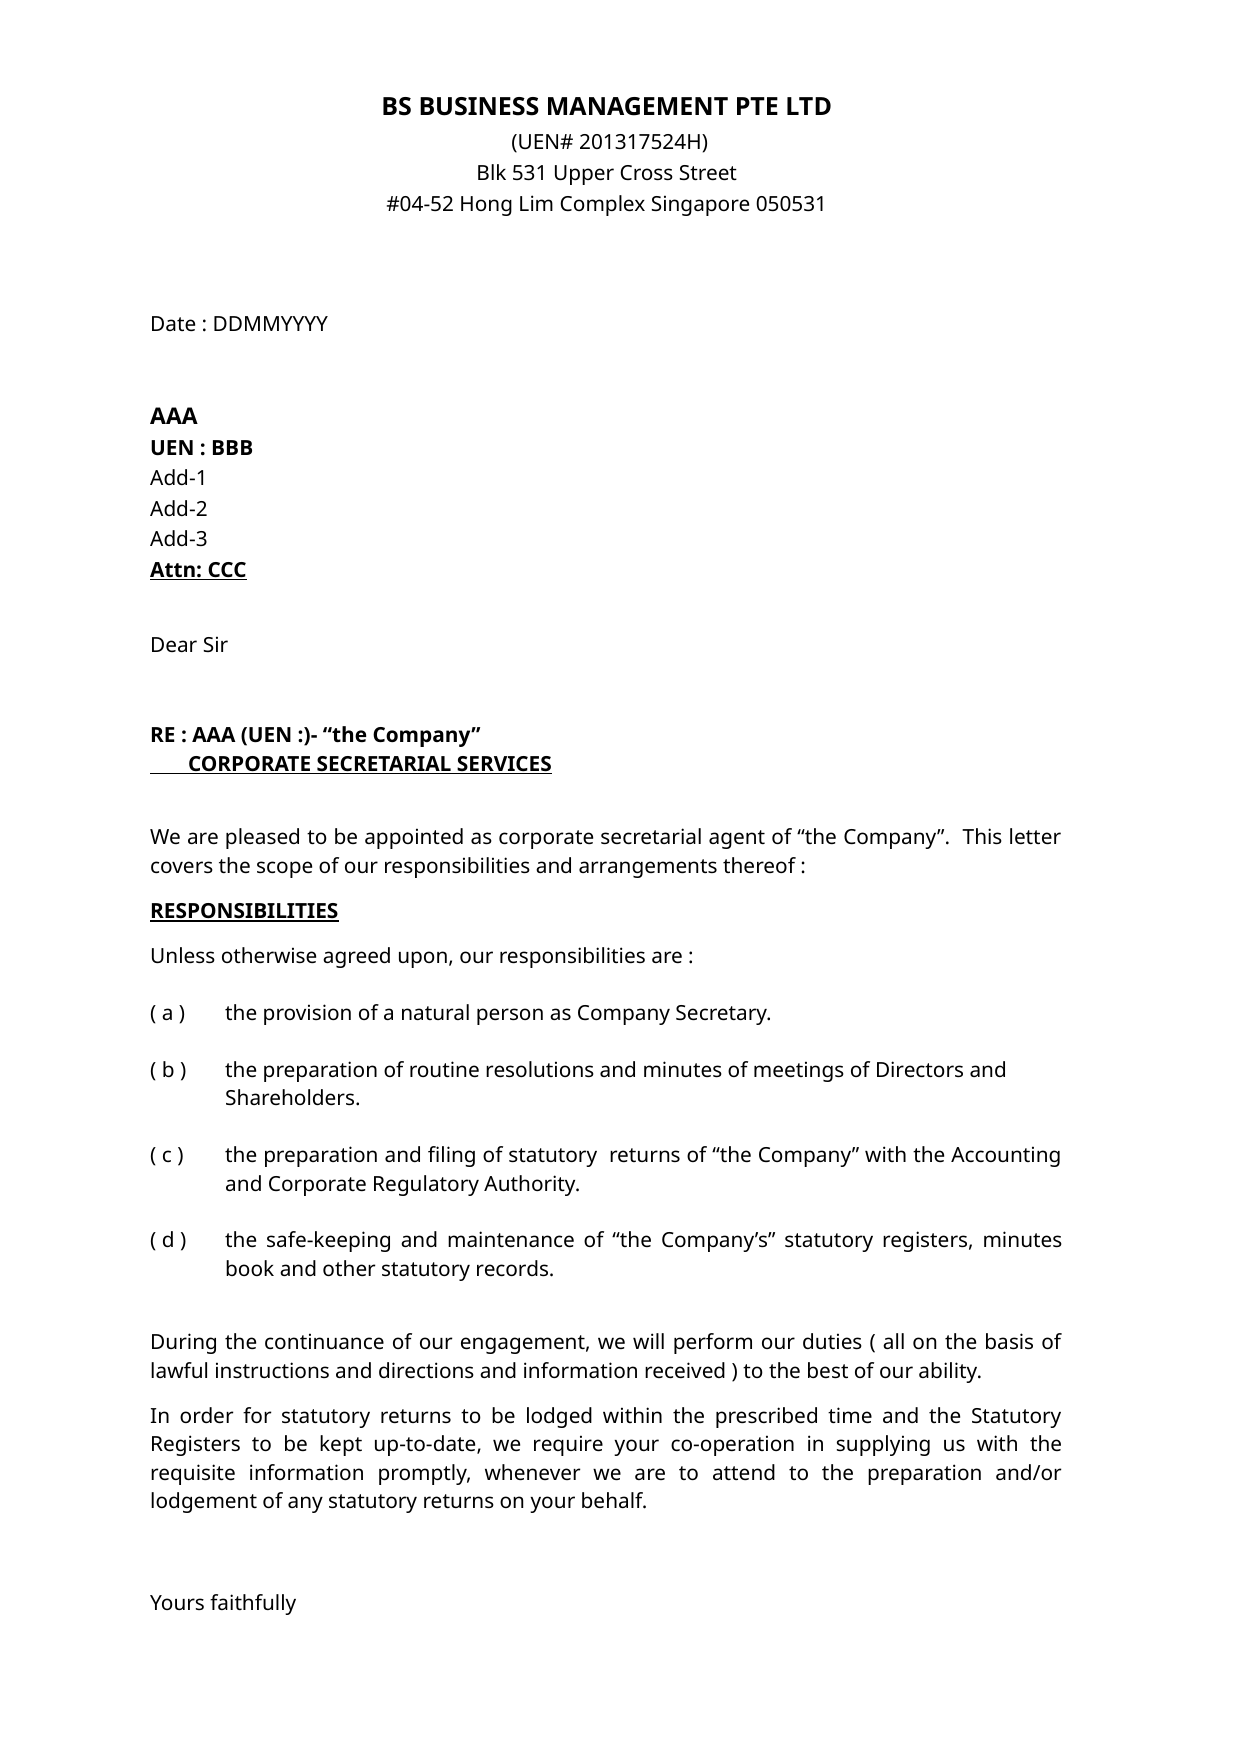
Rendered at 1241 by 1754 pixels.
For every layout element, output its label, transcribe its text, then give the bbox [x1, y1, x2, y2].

text Add-2 [150, 494, 1063, 522]
text ( a ) the provision of a natural person as Company Secretary. [150, 998, 1063, 1026]
text ( d ) the safe-keeping and maintenance of “the Company’s” statutory registers, minutes book and other statutory records. [150, 1226, 1063, 1282]
text Unless otherwise agreed upon, our responsibilities are : [150, 941, 1063, 969]
text Shareholders. [150, 1083, 1063, 1112]
text CORPORATE SECRETARIAL SERVICES [150, 749, 1063, 777]
text Yours faithfully [150, 1588, 1063, 1617]
text BS BUSINESS MANAGEMENT PTE LTD [150, 89, 1063, 123]
text Blk 531 Upper Cross Street [150, 158, 1063, 187]
text Add-3 [150, 524, 1063, 553]
text Add-1 [150, 463, 1063, 492]
text Dear Sir [150, 630, 1063, 659]
text #04-52 Hong Lim Complex Singapore 050531 [150, 189, 1063, 217]
text AAA [150, 400, 1063, 431]
text ( c ) the preparation and filing of statutory returns of “the Company” with the Accounting and Corporate Regulatory Authority. [150, 1140, 1063, 1197]
text RE : AAA (UEN :)- “the Company” [150, 721, 1063, 749]
text ( b ) the preparation of routine resolutions and minutes of meetings of Directors and [150, 1055, 1063, 1083]
text RESPONSIBILITIES [150, 896, 1063, 924]
text During the continuance of our engagement, we will perform our duties ( all on the basis of lawful instructions and directions and information received ) to the best of our ability. [150, 1327, 1063, 1384]
text Attn: CCC [150, 555, 1063, 583]
text (UEN# 201317524H) [150, 125, 1063, 156]
text UEN : BBB [150, 433, 1063, 462]
text In order for statutory returns to be lodged within the prescribed time and the Statutory Registers to be kept up-to-date, we require your co-operation in supplying us with the requisite information promptly, whenever we are to attend to the preparation and/or lodgement of any statutory returns on your behalf. [150, 1401, 1063, 1515]
text Date : DDMMYYYY [150, 309, 1063, 338]
text We are pleased to be appointed as corporate secretarial agent of “the Company”. This letter covers the scope of our responsibilities and arrangements thereof : [150, 822, 1063, 879]
